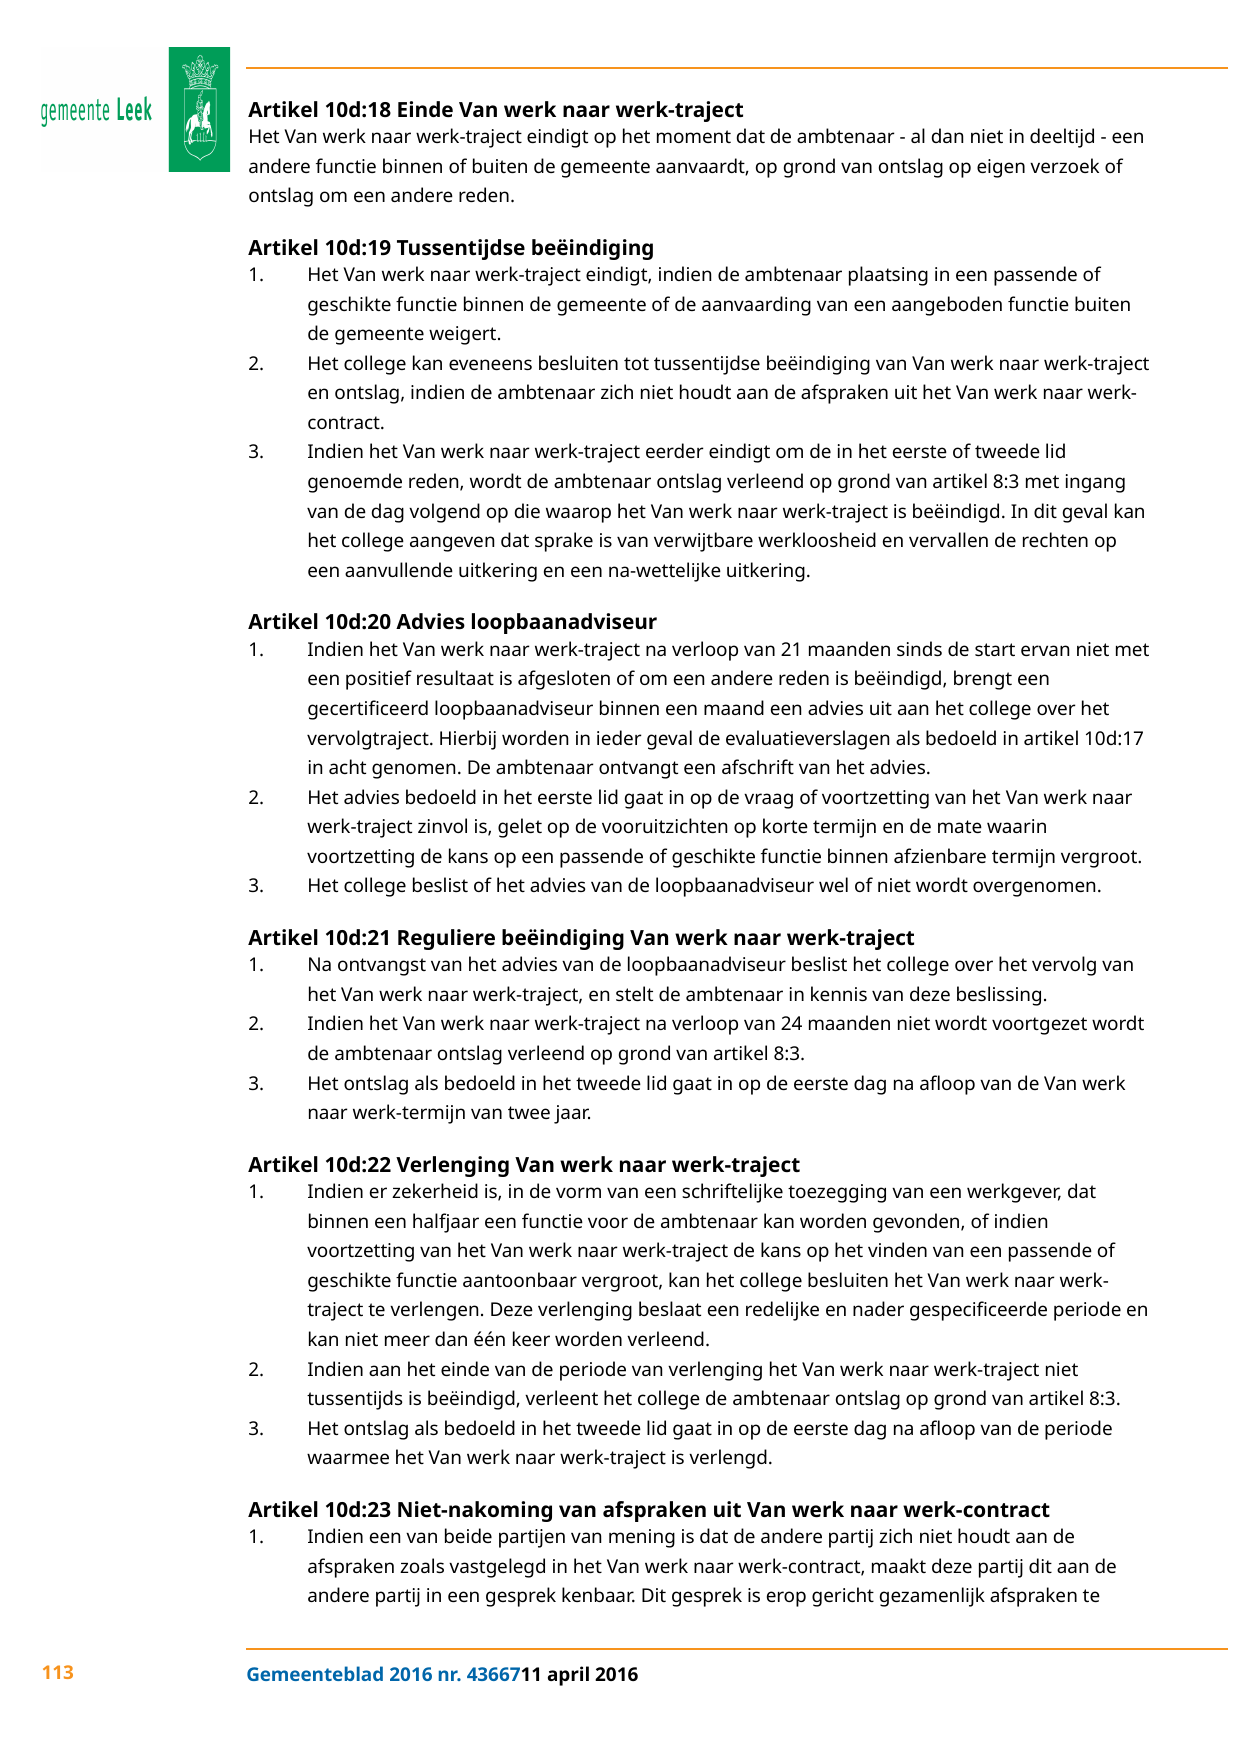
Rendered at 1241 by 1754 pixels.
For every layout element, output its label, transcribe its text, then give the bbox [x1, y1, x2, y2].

text Artikel 10d:22 Verlenging Van werk naar werk-traject [248, 1150, 1152, 1178]
text Artikel 10d:19 Tussentijdse beëindiging [248, 233, 1152, 261]
list Het Van werk naar werk-traject eindigt, indien de ambtenaar plaatsing in een passende of geschikte functie binnen de gemeente of de aanvaarding van een aangeboden functie buiten de gemeente weigert. [248, 261, 1152, 346]
list Indien het Van werk naar werk-traject na verloop van 24 maanden niet wordt voortgezet wordt de ambtenaar ontslag verleend op grond van artikel 8:3. [248, 1011, 1152, 1066]
list Indien een van beide partijen van mening is dat de andere partij zich niet houdt aan de afspraken zoals vastgelegd in het Van werk naar werk-contract, maakt deze partij dit aan de andere partij in een gesprek kenbaar. Dit gesprek is erop gericht gezamenlijk afspraken te [248, 1523, 1152, 1608]
picture [41, 47, 231, 172]
list Indien het Van werk naar werk-traject na verloop van 21 maanden sinds de start ervan niet met een positief resultaat is afgesloten of om een andere reden is beëindigd, brengt een gecertificeerd loopbaanadviseur binnen een maand een advies uit aan het college over het vervolgtraject. Hierbij worden in ieder geval de evaluatieverslagen als bedoeld in artikel 10d:17 in acht genomen. De ambtenaar ontvangt een afschrift van het advies. [248, 636, 1152, 780]
list Het college kan eveneens besluiten tot tussentijdse beëindiging van Van werk naar werk-traject en ontslag, indien de ambtenaar zich niet houdt aan de afspraken uit het Van werk naar werk-contract. [248, 350, 1152, 435]
text Artikel 10d:23 Niet-nakoming van afspraken uit Van werk naar werk-contract [248, 1495, 1152, 1523]
list Het advies bedoeld in het eerste lid gaat in op de vraag of voortzetting van het Van werk naar werk-traject zinvol is, gelet op de vooruitzichten op korte termijn en de mate waarin voortzetting de kans op een passende of geschikte functie binnen afzienbare termijn vergroot. [248, 784, 1152, 869]
list Indien het Van werk naar werk-traject eerder eindigt om de in het eerste of tweede lid genoemde reden, wordt de ambtenaar ontslag verleend op grond van artikel 8:3 met ingang van de dag volgend op die waarop het Van werk naar werk-traject is beëindigd. In dit geval kan het college aangeven dat sprake is van verwijtbare werkloosheid en vervallen de rechten op een aanvullende uitkering en een na-wettelijke uitkering. [248, 439, 1152, 583]
list Het ontslag als bedoeld in het tweede lid gaat in op de eerste dag na afloop van de Van werk naar werk-termijn van twee jaar. [248, 1070, 1152, 1125]
text Artikel 10d:18 Einde Van werk naar werk-traject [248, 95, 1152, 123]
list Het college beslist of het advies van de loopbaanadviseur wel of niet wordt overgenomen. [248, 873, 1152, 898]
list Indien aan het einde van de periode van verlenging het Van werk naar werk-traject niet tussentijds is beëindigd, verleent het college de ambtenaar ontslag op grond van artikel 8:3. [248, 1356, 1152, 1411]
list Na ontvangst van het advies van de loopbaanadviseur beslist het college over het vervolg van het Van werk naar werk-traject, en stelt de ambtenaar in kennis van deze beslissing. [248, 951, 1152, 1007]
list Het ontslag als bedoeld in het tweede lid gaat in op de eerste dag na afloop van de periode waarmee het Van werk naar werk-traject is verlengd. [248, 1415, 1152, 1470]
list Indien er zekerheid is, in de vorm van een schriftelijke toezegging van een werkgever, dat binnen een halfjaar een functie voor de ambtenaar kan worden gevonden, of indien voortzetting van het Van werk naar werk-traject de kans op het vinden van een passende of geschikte functie aantoonbaar vergroot, kan het college besluiten het Van werk naar werk-traject te verlengen. Deze verlenging beslaat een redelijke en nader gespecificeerde periode en kan niet meer dan één keer worden verleend. [248, 1178, 1152, 1352]
text Artikel 10d:21 Reguliere beëindiging Van werk naar werk-traject [248, 923, 1152, 951]
text Het Van werk naar werk-traject eindigt op het moment dat de ambtenaar - al dan niet in deeltijd - een andere functie binnen of buiten de gemeente aanvaardt, op grond van ontslag op eigen verzoek of ontslag om een andere reden. [248, 123, 1152, 208]
text Artikel 10d:20 Advies loopbaanadviseur [248, 607, 1152, 636]
